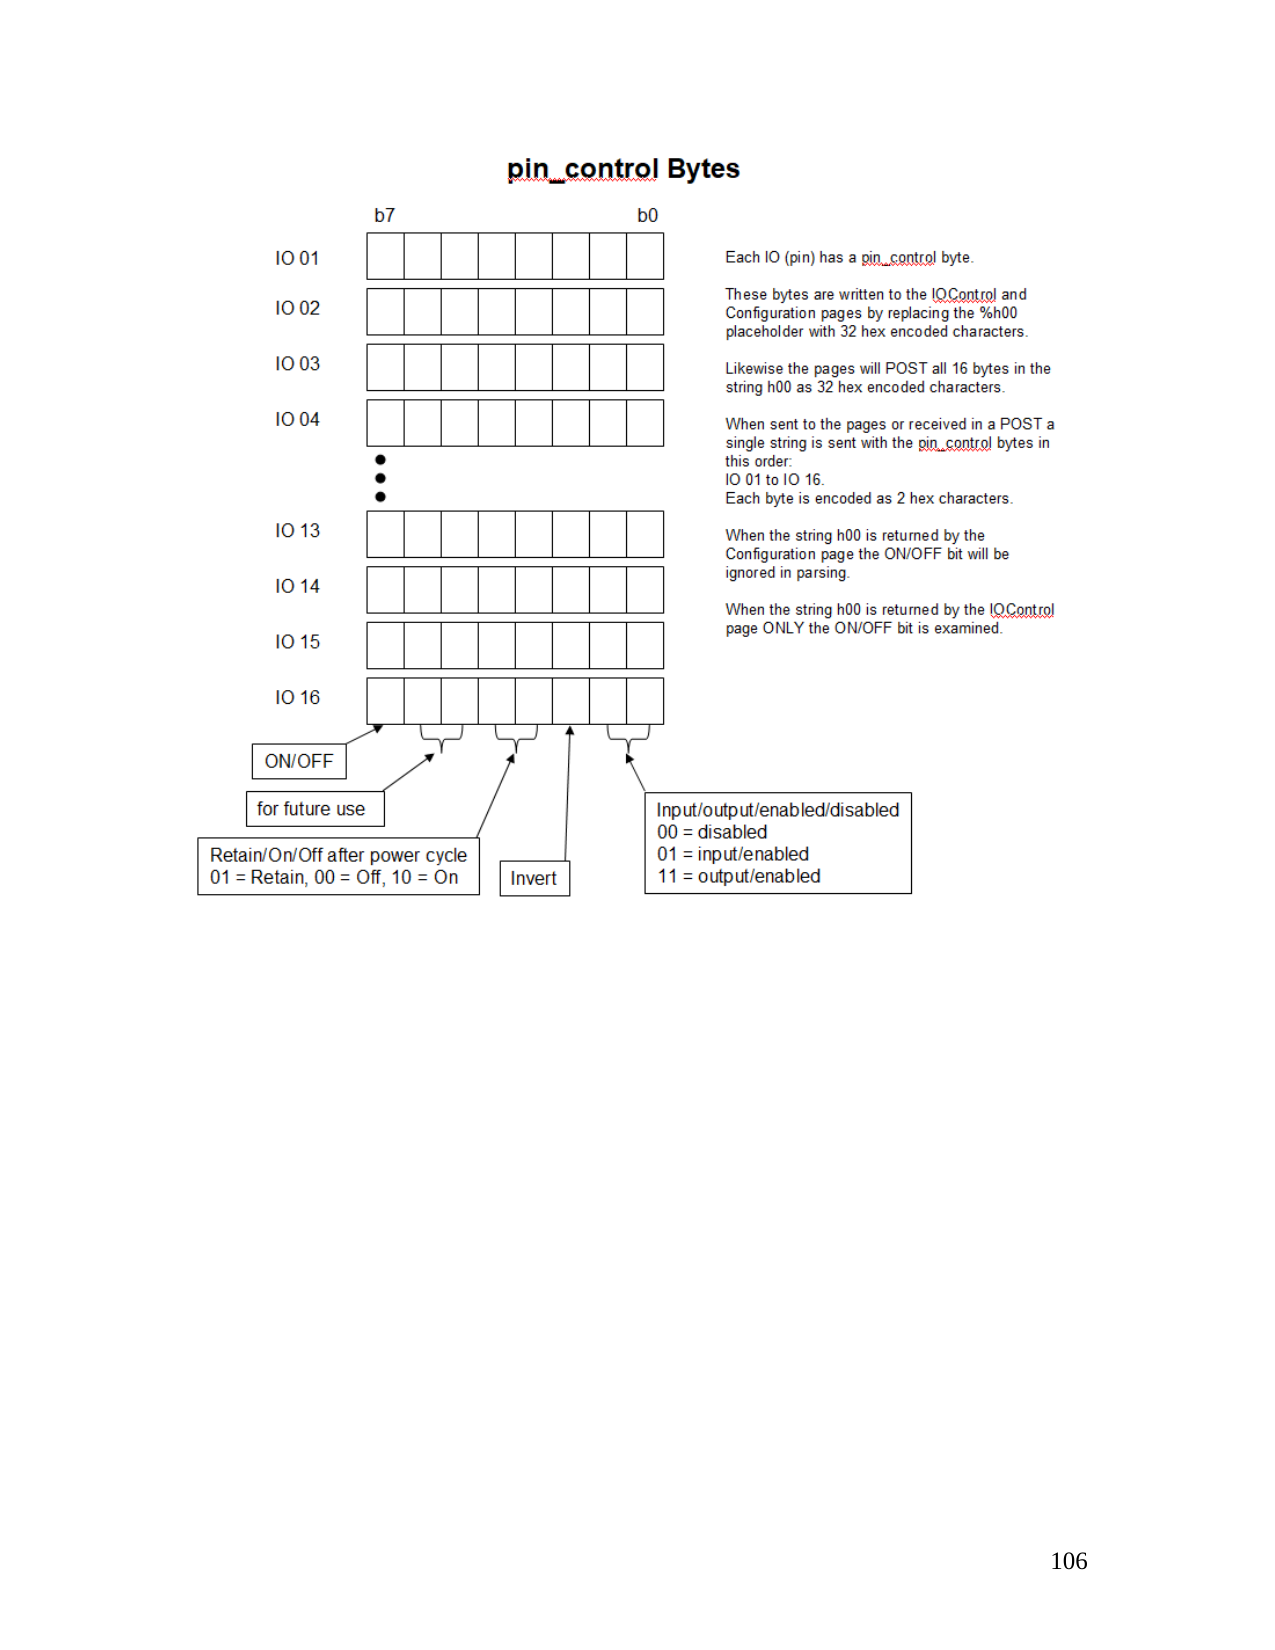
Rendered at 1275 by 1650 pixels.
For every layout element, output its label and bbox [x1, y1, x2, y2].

picture [187, 149, 1079, 900]
